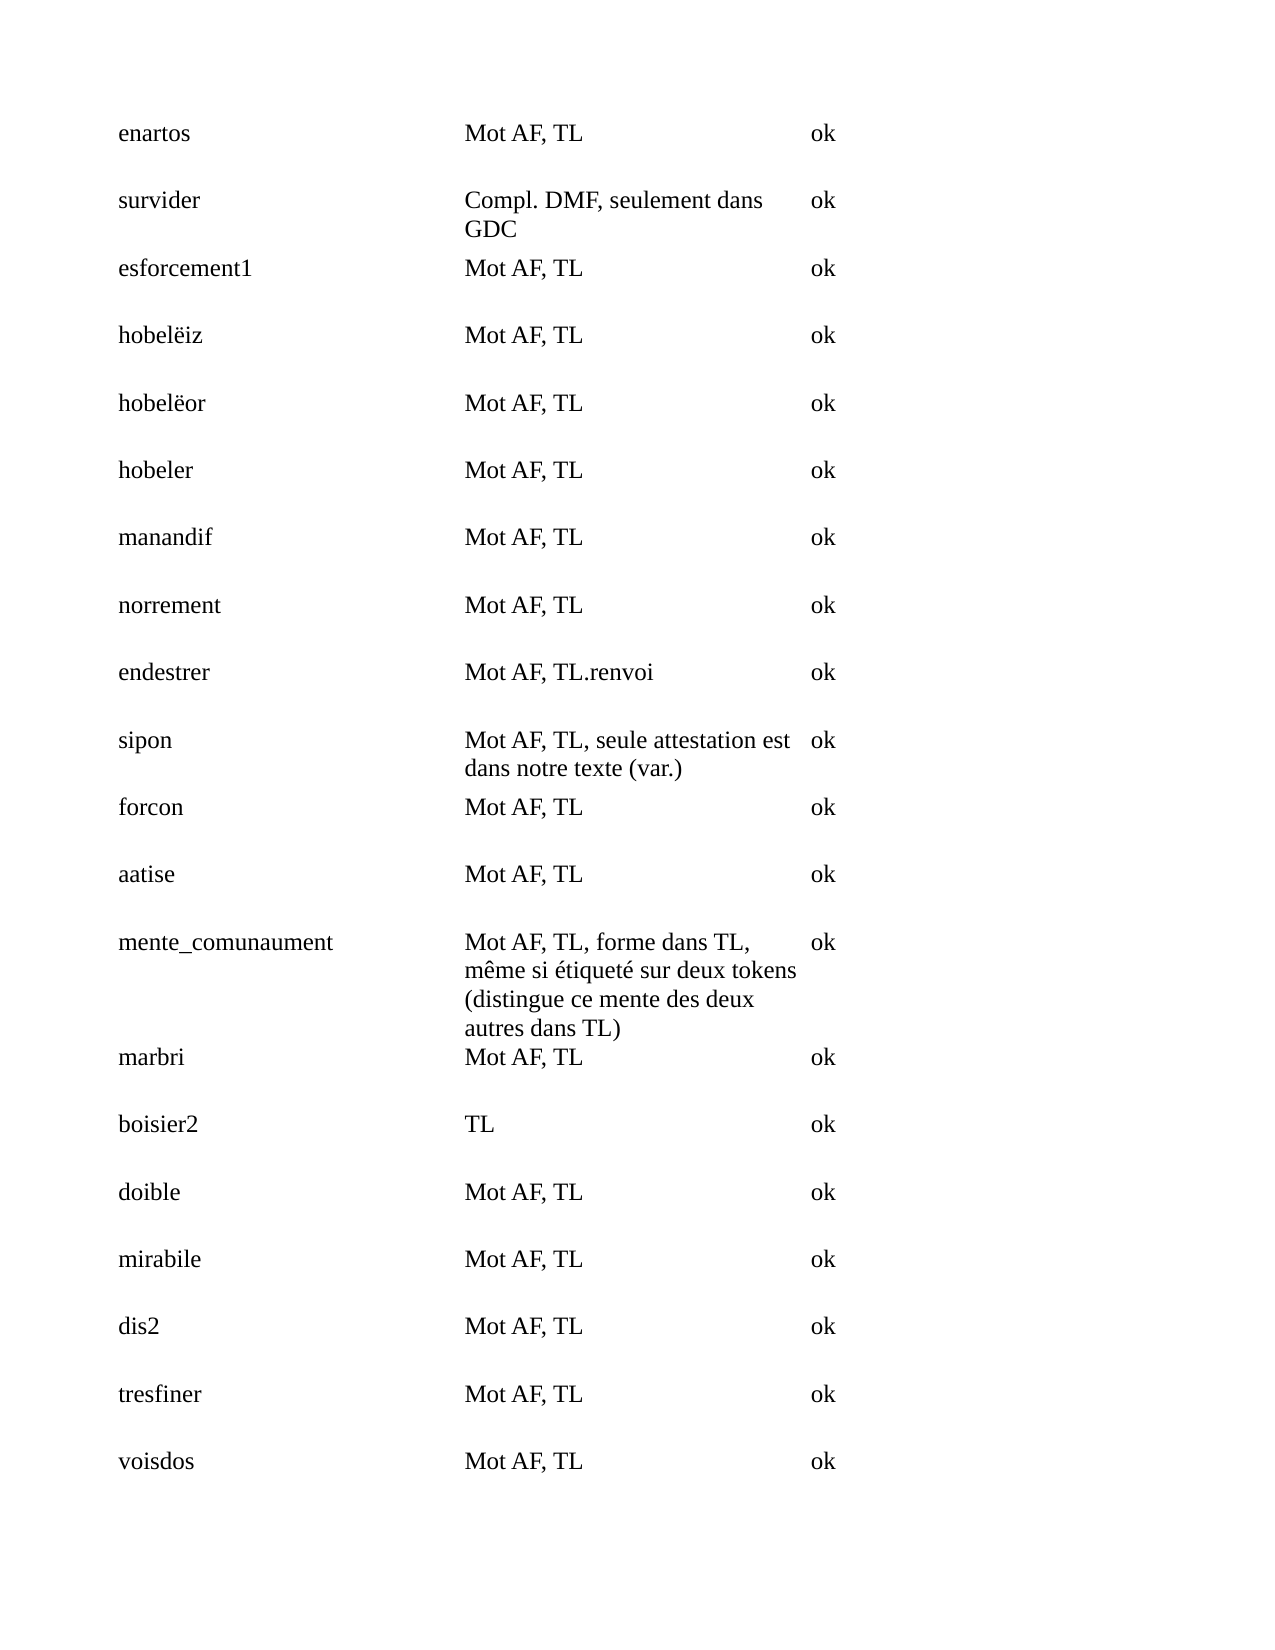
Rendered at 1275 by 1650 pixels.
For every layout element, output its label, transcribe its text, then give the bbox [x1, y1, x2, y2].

table_cell endestrer [118, 657, 464, 725]
table_cell Mot AF, TL [464, 455, 811, 522]
table_cell sipon [118, 725, 464, 792]
table_cell voisdos [118, 1446, 464, 1514]
table_cell Mot AF, TL [464, 1244, 811, 1311]
table_cell mirabile [118, 1244, 464, 1311]
table_cell boisier2 [118, 1109, 464, 1177]
table_cell ok [811, 388, 1157, 455]
table_cell ok [811, 1379, 1157, 1446]
table_cell ok [811, 1042, 1157, 1109]
table_cell ok [811, 523, 1157, 590]
table_cell Mot AF, TL [464, 253, 811, 320]
table_cell survider [118, 186, 464, 253]
table_cell ok [811, 927, 1157, 1042]
table_cell Mot AF, TL.renvoi [464, 657, 811, 725]
table_cell mente_comunaument [118, 927, 464, 1042]
table_cell Mot AF, TL [464, 860, 811, 927]
table_cell ok [811, 1109, 1157, 1177]
table_cell Mot AF, TL [464, 792, 811, 859]
table_cell ok [811, 1177, 1157, 1244]
table_cell Mot AF, TL [464, 118, 811, 186]
table_cell Mot AF, TL [464, 590, 811, 657]
table_cell ok [811, 657, 1157, 725]
table_cell ok [811, 320, 1157, 388]
table_cell ok [811, 253, 1157, 320]
table_cell hobeler [118, 455, 464, 522]
table_cell Mot AF, TL [464, 388, 811, 455]
table_cell Mot AF, TL [464, 1042, 811, 1109]
table_cell Mot AF, TL [464, 1379, 811, 1446]
table_cell ok [811, 1311, 1157, 1379]
table_cell Mot AF, TL [464, 320, 811, 388]
table_cell norrement [118, 590, 464, 657]
table_cell ok [811, 118, 1157, 186]
table_cell ok [811, 792, 1157, 859]
table_cell Mot AF, TL [464, 1446, 811, 1514]
table_cell Mot AF, TL [464, 1311, 811, 1379]
table_cell ok [811, 725, 1157, 792]
table_cell ok [811, 590, 1157, 657]
table_cell forcon [118, 792, 464, 859]
table_cell ok [811, 1244, 1157, 1311]
table_cell hobelëiz [118, 320, 464, 388]
table_cell manandif [118, 523, 464, 590]
table_cell dis2 [118, 1311, 464, 1379]
table_cell Mot AF, TL [464, 1177, 811, 1244]
table_cell marbri [118, 1042, 464, 1109]
table_cell tresfiner [118, 1379, 464, 1446]
table_cell ok [811, 1446, 1157, 1514]
table_cell ok [811, 186, 1157, 253]
table_cell Mot AF, TL [464, 523, 811, 590]
table_cell aatise [118, 860, 464, 927]
table_cell hobelëor [118, 388, 464, 455]
table_cell ok [811, 455, 1157, 522]
table_cell TL [464, 1109, 811, 1177]
table_cell enartos [118, 118, 464, 186]
table_cell Mot AF, TL, forme dans TL, même si étiqueté sur deux tokens (distingue ce mente des deux autres dans TL) [464, 927, 811, 1042]
table_cell ok [811, 860, 1157, 927]
table_cell Compl. DMF, seulement dans GDC [464, 186, 811, 253]
table_cell doible [118, 1177, 464, 1244]
table_cell Mot AF, TL, seule attestation est dans notre texte (var.) [464, 725, 811, 792]
table_cell esforcement1 [118, 253, 464, 320]
